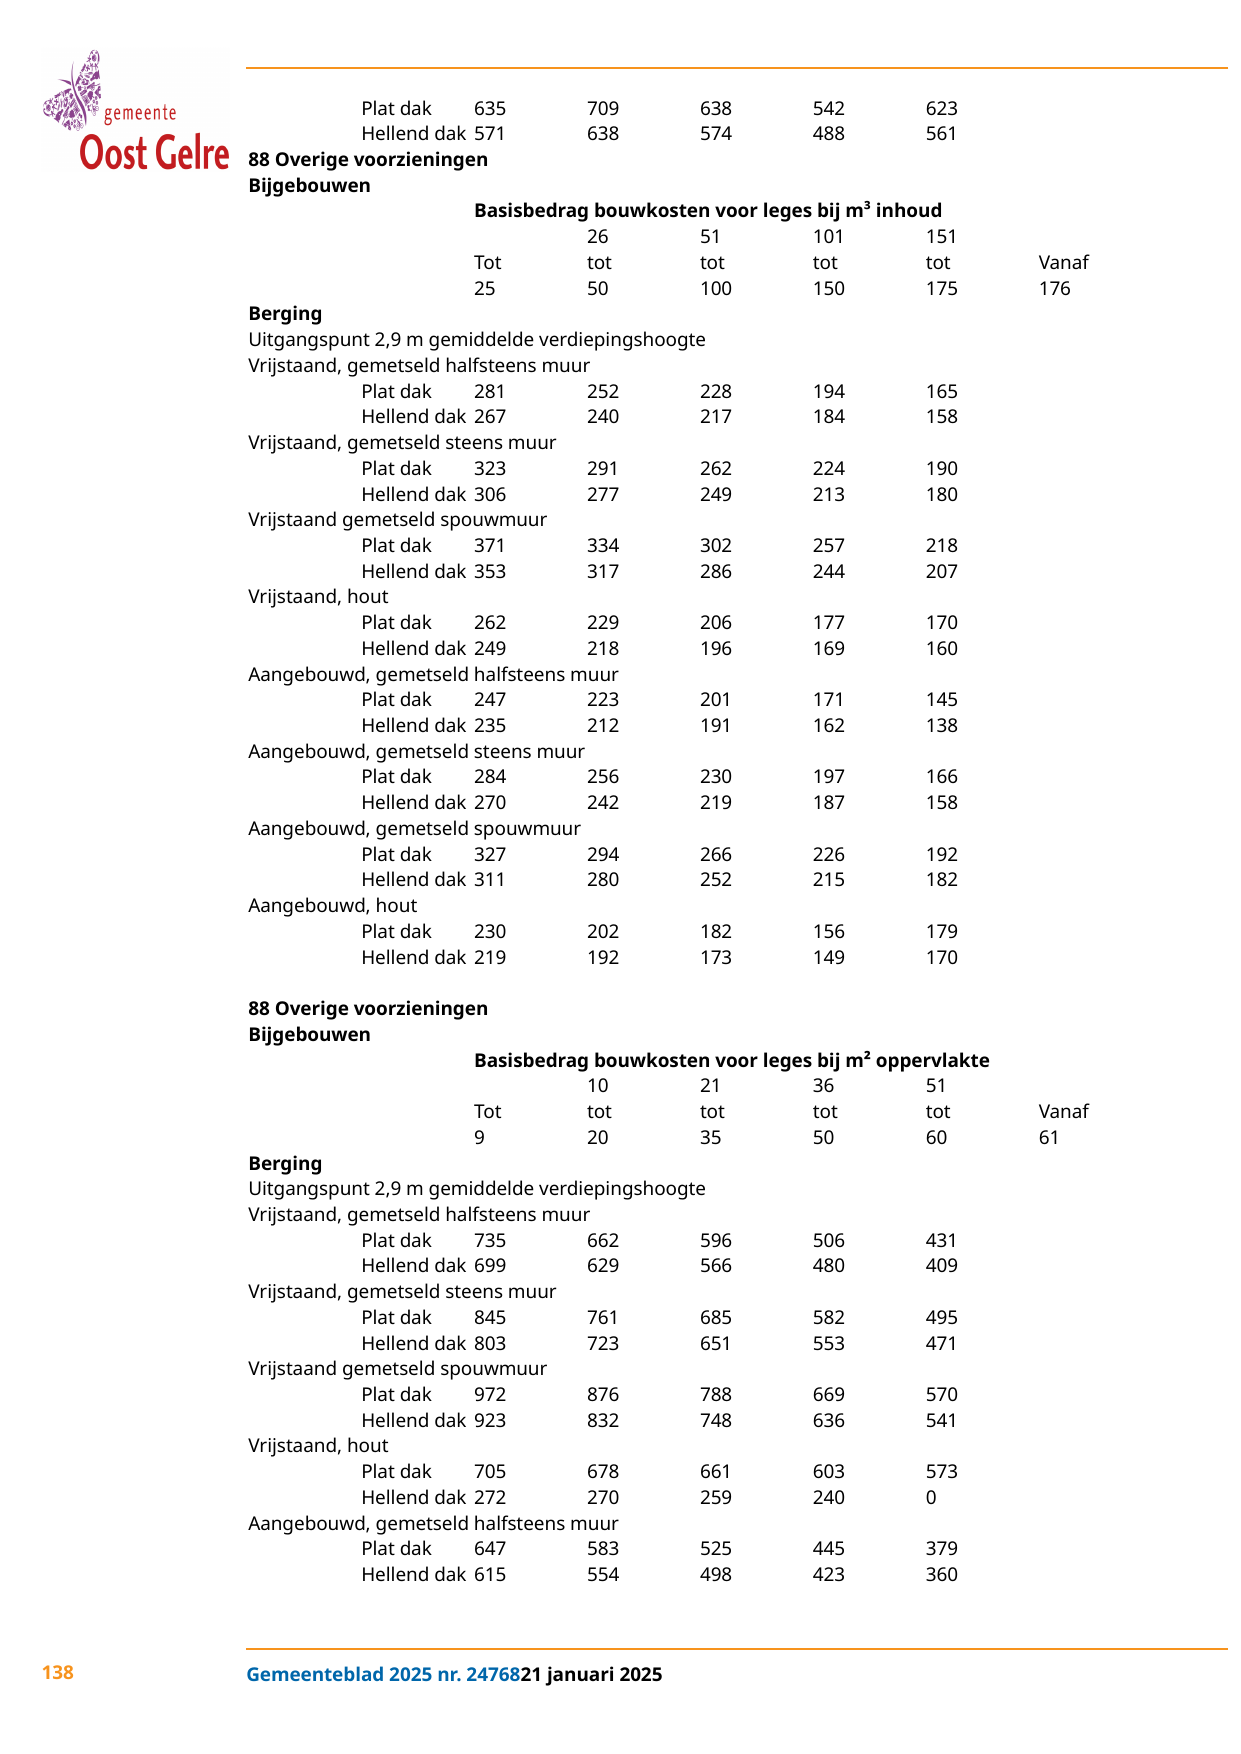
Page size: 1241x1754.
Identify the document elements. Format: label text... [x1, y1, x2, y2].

table_cell [813, 1278, 926, 1304]
table_cell 26 [587, 224, 700, 249]
table_cell [1039, 893, 1152, 918]
table_cell tot [587, 249, 700, 275]
table_cell 571 [474, 121, 587, 146]
table_cell Hellend dak [361, 635, 474, 661]
table_cell [1039, 1459, 1152, 1484]
table_cell [700, 146, 813, 172]
table_cell [813, 301, 926, 326]
table_cell 311 [474, 867, 587, 892]
table_cell tot [587, 1098, 700, 1124]
table_cell [926, 970, 1038, 995]
table_cell 685 [700, 1304, 813, 1330]
table_cell [700, 738, 813, 764]
table_cell [587, 1021, 700, 1047]
table_cell [248, 1304, 361, 1330]
table_cell Hellend dak [361, 481, 474, 506]
table_cell [1039, 95, 1152, 121]
table_cell 212 [587, 712, 700, 738]
table_cell Plat dak [361, 1459, 474, 1484]
table_cell 177 [813, 609, 926, 635]
table_cell 761 [587, 1304, 700, 1330]
table_cell [700, 584, 813, 609]
table_cell [248, 1484, 361, 1510]
table_cell [248, 609, 361, 635]
table_cell [926, 506, 1038, 532]
table_cell 202 [587, 918, 700, 944]
table_cell 623 [926, 95, 1038, 121]
table_cell [926, 429, 1038, 455]
table_cell [361, 275, 474, 301]
table_cell [1039, 1330, 1152, 1356]
table_cell [248, 1227, 361, 1253]
table_cell 471 [926, 1330, 1038, 1356]
table_cell 379 [926, 1536, 1038, 1561]
table_cell [474, 1073, 587, 1098]
table_cell [1039, 1484, 1152, 1510]
table_cell 281 [474, 378, 587, 403]
table_cell [813, 1201, 926, 1227]
table_cell [1039, 712, 1152, 738]
table_cell Aangebouwd, hout [248, 893, 474, 918]
table_cell 179 [926, 918, 1038, 944]
table_cell 735 [474, 1227, 587, 1253]
table_cell [926, 815, 1038, 841]
table_cell [700, 1433, 813, 1458]
table_cell [587, 893, 700, 918]
table_cell [587, 301, 700, 326]
table_cell [248, 224, 361, 249]
table_cell [926, 584, 1038, 609]
table_cell 262 [700, 455, 813, 481]
table_cell 270 [474, 790, 587, 815]
table_cell [474, 970, 587, 995]
table_cell Hellend dak [361, 404, 474, 429]
table_cell 480 [813, 1253, 926, 1278]
table_cell [248, 198, 361, 223]
table_cell 353 [474, 558, 587, 584]
table_cell tot [700, 249, 813, 275]
table_cell [1039, 661, 1152, 687]
table_cell [1039, 1278, 1152, 1304]
table_cell 553 [813, 1330, 926, 1356]
table_cell [1039, 1150, 1152, 1175]
table_cell [474, 224, 587, 249]
table_cell 218 [587, 635, 700, 661]
table_cell 570 [926, 1381, 1038, 1407]
table_cell 60 [926, 1124, 1038, 1150]
table_cell [926, 301, 1038, 326]
table_cell [700, 970, 813, 995]
table_cell [1039, 429, 1152, 455]
table_cell [248, 455, 361, 481]
table_cell 218 [926, 532, 1038, 558]
table_cell 10 [587, 1073, 700, 1098]
table_cell [1039, 687, 1152, 712]
table_cell [926, 1175, 1038, 1201]
table_cell tot [813, 1098, 926, 1124]
table_cell [587, 172, 700, 198]
table_cell [248, 1536, 361, 1561]
table_cell [813, 1356, 926, 1381]
table_cell Plat dak [361, 841, 474, 867]
table_cell 184 [813, 404, 926, 429]
table_cell [248, 275, 361, 301]
table_cell Hellend dak [361, 790, 474, 815]
table_cell 277 [587, 481, 700, 506]
table_cell 170 [926, 944, 1038, 969]
table_cell Hellend dak [361, 1561, 474, 1587]
table_cell 327 [474, 841, 587, 867]
table_cell 249 [474, 635, 587, 661]
table_cell 190 [926, 455, 1038, 481]
table_cell 972 [474, 1381, 587, 1407]
table_cell [926, 1201, 1038, 1227]
table_cell 194 [813, 378, 926, 403]
table_cell 247 [474, 687, 587, 712]
table_cell Hellend dak [361, 1253, 474, 1278]
table_cell 20 [587, 1124, 700, 1150]
table_cell 191 [700, 712, 813, 738]
table_cell 244 [813, 558, 926, 584]
table_cell [1039, 558, 1152, 584]
table_cell [1039, 1407, 1152, 1433]
table_cell 495 [926, 1304, 1038, 1330]
table_cell [361, 198, 474, 223]
table_cell 0 [926, 1484, 1038, 1510]
table_cell Hellend dak [361, 867, 474, 892]
table_cell Plat dak [361, 687, 474, 712]
table_cell [587, 1433, 700, 1458]
table_cell 224 [813, 455, 926, 481]
table_cell Aangebouwd, gemetseld halfsteens muur [248, 1510, 813, 1536]
table_cell [813, 970, 926, 995]
table_cell [1039, 455, 1152, 481]
table_cell 573 [926, 1459, 1038, 1484]
table_cell 51 [700, 224, 813, 249]
table_cell [700, 352, 813, 378]
table_cell [1039, 1381, 1152, 1407]
table_cell [361, 1047, 474, 1072]
table_cell 156 [813, 918, 926, 944]
table_cell Plat dak [361, 609, 474, 635]
table_cell [1039, 1021, 1152, 1047]
table_cell 201 [700, 687, 813, 712]
table_cell 166 [926, 764, 1038, 789]
table_cell [813, 1021, 926, 1047]
table_cell 431 [926, 1227, 1038, 1253]
table_cell Vrijstaand, hout [248, 1433, 474, 1458]
table_cell Vrijstaand, gemetseld halfsteens muur [248, 1201, 700, 1227]
table_cell 506 [813, 1227, 926, 1253]
table_cell 582 [813, 1304, 926, 1330]
table_cell 228 [700, 378, 813, 403]
table_cell [1039, 1253, 1152, 1278]
table_cell Basisbedrag bouwkosten voor leges bij m² oppervlakte [474, 1047, 1152, 1072]
table_cell 554 [587, 1561, 700, 1587]
table_cell 723 [587, 1330, 700, 1356]
table_cell 235 [474, 712, 587, 738]
table_cell 678 [587, 1459, 700, 1484]
table_cell [1039, 326, 1152, 352]
table_cell Vanaf [1039, 249, 1152, 275]
table_cell [1039, 867, 1152, 892]
table_cell 647 [474, 1536, 587, 1561]
table_cell Bijgebouwen [248, 172, 474, 198]
table_cell 229 [587, 609, 700, 635]
table_cell 525 [700, 1536, 813, 1561]
table_cell Berging [248, 1150, 361, 1175]
table_cell 35 [700, 1124, 813, 1150]
table_cell [1039, 995, 1152, 1021]
table_cell 176 [1039, 275, 1152, 301]
table_cell [361, 1124, 474, 1150]
table_cell 266 [700, 841, 813, 867]
table_cell [1039, 970, 1152, 995]
table_cell 603 [813, 1459, 926, 1484]
table_cell 165 [926, 378, 1038, 403]
table_cell [926, 1356, 1038, 1381]
table_cell 158 [926, 404, 1038, 429]
table_cell [813, 661, 926, 687]
table_cell [1039, 918, 1152, 944]
table_cell [248, 764, 361, 789]
table_cell 923 [474, 1407, 587, 1433]
table_cell Plat dak [361, 918, 474, 944]
table_cell tot [700, 1098, 813, 1124]
table_cell 709 [587, 95, 700, 121]
table_cell [926, 1021, 1038, 1047]
table_cell [361, 249, 474, 275]
table_cell 51 [926, 1073, 1038, 1098]
table_cell 206 [700, 609, 813, 635]
table_cell [926, 738, 1038, 764]
table_cell Plat dak [361, 95, 474, 121]
table_cell 252 [587, 378, 700, 403]
table_cell [813, 146, 926, 172]
table_cell 317 [587, 558, 700, 584]
table_cell [1039, 1304, 1152, 1330]
table_cell [700, 1278, 813, 1304]
table_cell 286 [700, 558, 813, 584]
table_cell 100 [700, 275, 813, 301]
table_cell Vrijstaand, gemetseld steens muur [248, 1278, 700, 1304]
table_cell [1039, 1073, 1152, 1098]
table_cell [1039, 738, 1152, 764]
table_cell 270 [587, 1484, 700, 1510]
table_cell [248, 712, 361, 738]
table_cell Plat dak [361, 378, 474, 403]
table_cell [248, 1561, 361, 1587]
table_cell 284 [474, 764, 587, 789]
table_cell 845 [474, 1304, 587, 1330]
table_cell [1039, 404, 1152, 429]
table_cell 21 [700, 1073, 813, 1098]
table_cell 662 [587, 1227, 700, 1253]
table_cell 876 [587, 1381, 700, 1407]
table_cell [248, 1073, 361, 1098]
table_cell 294 [587, 841, 700, 867]
table_cell [1039, 301, 1152, 326]
table_cell Hellend dak [361, 1407, 474, 1433]
table_cell [700, 815, 813, 841]
table_cell [700, 995, 813, 1021]
table_cell 629 [587, 1253, 700, 1278]
table_cell [1039, 1433, 1152, 1458]
table_cell Plat dak [361, 455, 474, 481]
table_cell 541 [926, 1407, 1038, 1433]
table_cell 334 [587, 532, 700, 558]
table_cell [248, 1407, 361, 1433]
table_cell [474, 893, 587, 918]
table_cell 360 [926, 1561, 1038, 1587]
table_cell [1039, 790, 1152, 815]
table_cell 262 [474, 609, 587, 635]
table_cell [1039, 1175, 1152, 1201]
table_cell [248, 970, 361, 995]
table_cell 187 [813, 790, 926, 815]
table_cell 705 [474, 1459, 587, 1484]
table_cell [700, 506, 813, 532]
table_cell 88 Overige voorzieningen [248, 995, 587, 1021]
table_cell Uitgangspunt 2,9 m gemiddelde verdiepingshoogte [248, 1175, 813, 1201]
table_cell [248, 1253, 361, 1278]
table_cell [1039, 352, 1152, 378]
table_cell Plat dak [361, 1381, 474, 1407]
table_cell [813, 326, 926, 352]
table_cell [1039, 378, 1152, 403]
table_cell 230 [474, 918, 587, 944]
table_cell [1039, 224, 1152, 249]
table_cell [926, 1150, 1038, 1175]
table_cell [1039, 1536, 1152, 1561]
table_cell [248, 95, 361, 121]
table_cell Hellend dak [361, 712, 474, 738]
table_cell [1039, 815, 1152, 841]
table_cell tot [926, 249, 1038, 275]
table_cell [361, 1150, 474, 1175]
table_cell Vrijstaand, gemetseld halfsteens muur [248, 352, 700, 378]
table_cell 226 [813, 841, 926, 867]
table_cell 240 [813, 1484, 926, 1510]
table_cell [700, 1201, 813, 1227]
table_cell [700, 1150, 813, 1175]
table_cell 561 [926, 121, 1038, 146]
table_cell [700, 893, 813, 918]
table_cell 252 [700, 867, 813, 892]
table_cell [474, 1433, 587, 1458]
table_cell 291 [587, 455, 700, 481]
table_cell 196 [700, 635, 813, 661]
table_cell 257 [813, 532, 926, 558]
table_cell [361, 1073, 474, 1098]
table_cell [926, 146, 1038, 172]
table_cell 306 [474, 481, 587, 506]
table_cell [248, 121, 361, 146]
table_cell [248, 1381, 361, 1407]
table_cell [700, 1356, 813, 1381]
table_cell [1039, 609, 1152, 635]
table_cell Vrijstaand gemetseld spouwmuur [248, 1356, 700, 1381]
table_cell [248, 944, 361, 969]
table_cell [1039, 764, 1152, 789]
table_cell 50 [587, 275, 700, 301]
table_cell 635 [474, 95, 587, 121]
table_cell 699 [474, 1253, 587, 1278]
table_cell 150 [813, 275, 926, 301]
table_cell Berging [248, 301, 361, 326]
table_cell tot [813, 249, 926, 275]
table_cell 832 [587, 1407, 700, 1433]
table_cell [926, 661, 1038, 687]
table_cell Bijgebouwen [248, 1021, 474, 1047]
table_cell 213 [813, 481, 926, 506]
table_cell [248, 404, 361, 429]
table_cell 151 [926, 224, 1038, 249]
table_cell Vanaf [1039, 1098, 1152, 1124]
table_cell Vrijstaand gemetseld spouwmuur [248, 506, 700, 532]
table_cell 669 [813, 1381, 926, 1407]
table_cell [813, 893, 926, 918]
table_cell [1039, 481, 1152, 506]
table_cell 173 [700, 944, 813, 969]
table_cell 240 [587, 404, 700, 429]
table_cell 182 [926, 867, 1038, 892]
table_cell 101 [813, 224, 926, 249]
table_cell [813, 1510, 926, 1536]
table_cell [700, 1021, 813, 1047]
table_cell [813, 352, 926, 378]
table_cell 423 [813, 1561, 926, 1587]
table_cell [587, 584, 700, 609]
table_cell [1039, 1356, 1152, 1381]
table_cell [248, 532, 361, 558]
table_cell [248, 1098, 361, 1124]
table_cell [248, 867, 361, 892]
table_cell 182 [700, 918, 813, 944]
table_cell 171 [813, 687, 926, 712]
table_cell 192 [926, 841, 1038, 867]
table_cell 217 [700, 404, 813, 429]
table_cell [926, 326, 1038, 352]
table_cell [248, 481, 361, 506]
table_cell [248, 249, 361, 275]
table_cell 651 [700, 1330, 813, 1356]
table_cell Uitgangspunt 2,9 m gemiddelde verdiepingshoogte [248, 326, 813, 352]
table_cell [926, 1433, 1038, 1458]
table_cell 583 [587, 1536, 700, 1561]
table_cell [813, 506, 926, 532]
table_cell Hellend dak [361, 944, 474, 969]
table_cell 192 [587, 944, 700, 969]
table_cell 230 [700, 764, 813, 789]
table_cell [474, 584, 587, 609]
table_cell [248, 1047, 361, 1072]
table_cell 249 [700, 481, 813, 506]
table_cell [587, 970, 700, 995]
table_cell 259 [700, 1484, 813, 1510]
table_cell 323 [474, 455, 587, 481]
table_cell [1039, 172, 1152, 198]
table_cell [700, 429, 813, 455]
table_cell Vrijstaand, gemetseld steens muur [248, 429, 700, 455]
table_cell 180 [926, 481, 1038, 506]
table_cell 302 [700, 532, 813, 558]
table_cell 36 [813, 1073, 926, 1098]
table_cell [813, 815, 926, 841]
table_cell [248, 841, 361, 867]
table_cell Tot [474, 1098, 587, 1124]
table_cell 488 [813, 121, 926, 146]
table_cell [361, 301, 474, 326]
table_cell Tot [474, 249, 587, 275]
table_cell [926, 995, 1038, 1021]
table_cell 175 [926, 275, 1038, 301]
table_cell 596 [700, 1227, 813, 1253]
table_cell [1039, 584, 1152, 609]
table_cell 9 [474, 1124, 587, 1150]
table_cell 542 [813, 95, 926, 121]
table_cell [813, 995, 926, 1021]
table_cell [248, 1124, 361, 1150]
table_cell 267 [474, 404, 587, 429]
table_cell [1039, 506, 1152, 532]
table_cell 145 [926, 687, 1038, 712]
table_cell 215 [813, 867, 926, 892]
table_cell [587, 146, 700, 172]
table_cell 50 [813, 1124, 926, 1150]
table_cell 61 [1039, 1124, 1152, 1150]
table_cell [474, 301, 587, 326]
table_cell [926, 172, 1038, 198]
table_cell 661 [700, 1459, 813, 1484]
table_cell 219 [700, 790, 813, 815]
table_cell Aangebouwd, gemetseld spouwmuur [248, 815, 700, 841]
table_cell 788 [700, 1381, 813, 1407]
table_cell Basisbedrag bouwkosten voor leges bij m³ inhoud [474, 198, 1038, 223]
table_cell Vrijstaand, hout [248, 584, 474, 609]
table_cell [474, 172, 587, 198]
table_cell 574 [700, 121, 813, 146]
table_cell Hellend dak [361, 558, 474, 584]
table_cell Plat dak [361, 1536, 474, 1561]
table_cell 158 [926, 790, 1038, 815]
table_cell 638 [587, 121, 700, 146]
table_cell [1039, 1227, 1152, 1253]
table_cell 566 [700, 1253, 813, 1278]
table_cell 169 [813, 635, 926, 661]
table_cell 636 [813, 1407, 926, 1433]
table_cell [248, 1459, 361, 1484]
table_cell [248, 378, 361, 403]
table_cell 498 [700, 1561, 813, 1587]
table_cell 160 [926, 635, 1038, 661]
table_cell [813, 1175, 926, 1201]
table_cell [1039, 1510, 1152, 1536]
table_cell [361, 1098, 474, 1124]
table_cell Plat dak [361, 1227, 474, 1253]
table_cell [587, 995, 700, 1021]
table_cell 25 [474, 275, 587, 301]
table_cell 409 [926, 1253, 1038, 1278]
table_cell [361, 970, 474, 995]
table_cell [248, 1330, 361, 1356]
table_cell [926, 1510, 1038, 1536]
table_cell Plat dak [361, 1304, 474, 1330]
table_cell [813, 1150, 926, 1175]
table_cell 207 [926, 558, 1038, 584]
table_cell Aangebouwd, gemetseld steens muur [248, 738, 700, 764]
picture [41, 47, 231, 172]
table_cell [248, 558, 361, 584]
table_cell 197 [813, 764, 926, 789]
table_cell [248, 687, 361, 712]
table_cell 803 [474, 1330, 587, 1356]
table_cell [248, 790, 361, 815]
table_cell 219 [474, 944, 587, 969]
table_cell 615 [474, 1561, 587, 1587]
table_cell [700, 301, 813, 326]
table_cell [1039, 635, 1152, 661]
table_cell 170 [926, 609, 1038, 635]
table_cell [1039, 146, 1152, 172]
table_cell Aangebouwd, gemetseld halfsteens muur [248, 661, 813, 687]
table_cell Plat dak [361, 764, 474, 789]
table_cell Plat dak [361, 532, 474, 558]
table_cell [587, 1150, 700, 1175]
table_cell 638 [700, 95, 813, 121]
table_cell tot [926, 1098, 1038, 1124]
table_cell [474, 1021, 587, 1047]
table_cell [474, 1150, 587, 1175]
table_cell [1039, 1201, 1152, 1227]
table_cell [700, 172, 813, 198]
table_cell Hellend dak [361, 1484, 474, 1510]
table_cell [1039, 121, 1152, 146]
table_cell [926, 352, 1038, 378]
table_cell [813, 584, 926, 609]
table_cell [248, 635, 361, 661]
table_cell 256 [587, 764, 700, 789]
table_cell 88 Overige voorzieningen [248, 146, 587, 172]
table_cell [813, 1433, 926, 1458]
table_cell 162 [813, 712, 926, 738]
table_cell 149 [813, 944, 926, 969]
table_cell [1039, 841, 1152, 867]
table_cell 223 [587, 687, 700, 712]
table_cell [248, 918, 361, 944]
table_cell [813, 738, 926, 764]
table_cell [1039, 1561, 1152, 1587]
table_cell 445 [813, 1536, 926, 1561]
table_cell 138 [926, 712, 1038, 738]
table_cell 272 [474, 1484, 587, 1510]
table_cell [1039, 944, 1152, 969]
table_cell 748 [700, 1407, 813, 1433]
table_cell 242 [587, 790, 700, 815]
table_cell [361, 224, 474, 249]
table_cell [1039, 198, 1152, 223]
table_cell [926, 1278, 1038, 1304]
table_cell 371 [474, 532, 587, 558]
table_cell Hellend dak [361, 1330, 474, 1356]
table_cell [926, 893, 1038, 918]
table_cell [813, 429, 926, 455]
table_cell [813, 172, 926, 198]
table_cell [1039, 532, 1152, 558]
table_cell 280 [587, 867, 700, 892]
table_cell Hellend dak [361, 121, 474, 146]
